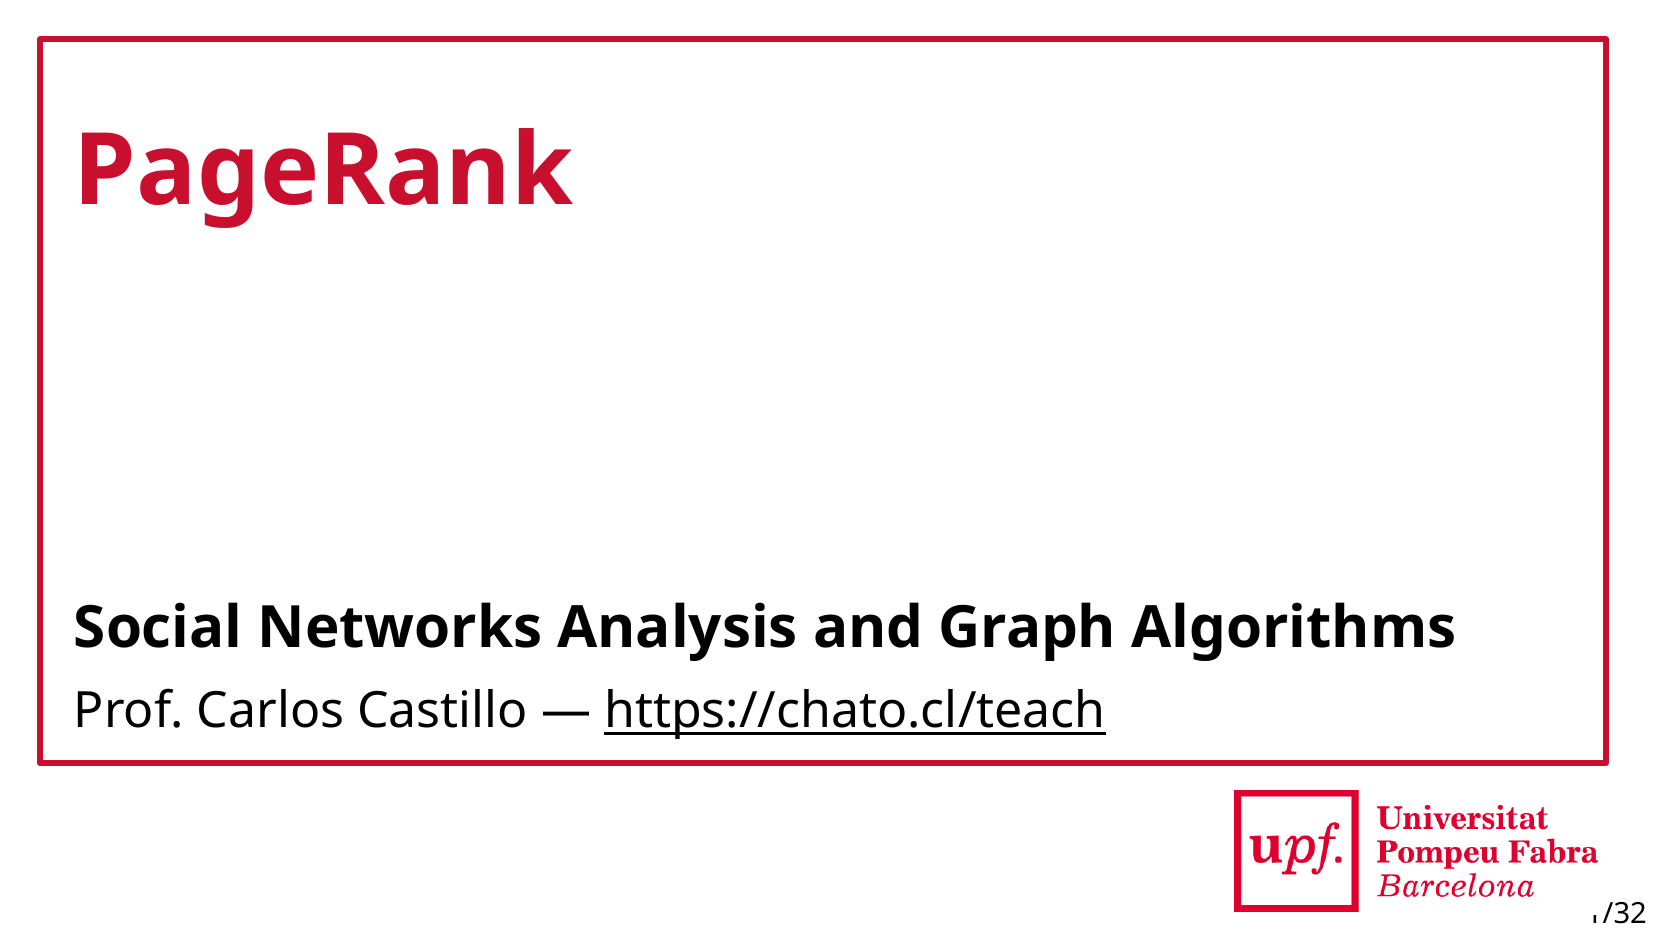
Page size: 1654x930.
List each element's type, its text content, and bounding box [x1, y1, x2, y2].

picture [1229, 784, 1603, 915]
text_box PageRank Social Networks Analysis and Graph Algorithms Prof. Carlos Castillo — https://chato.cl/teach [73, 77, 1562, 734]
chart [770, 589, 889, 649]
